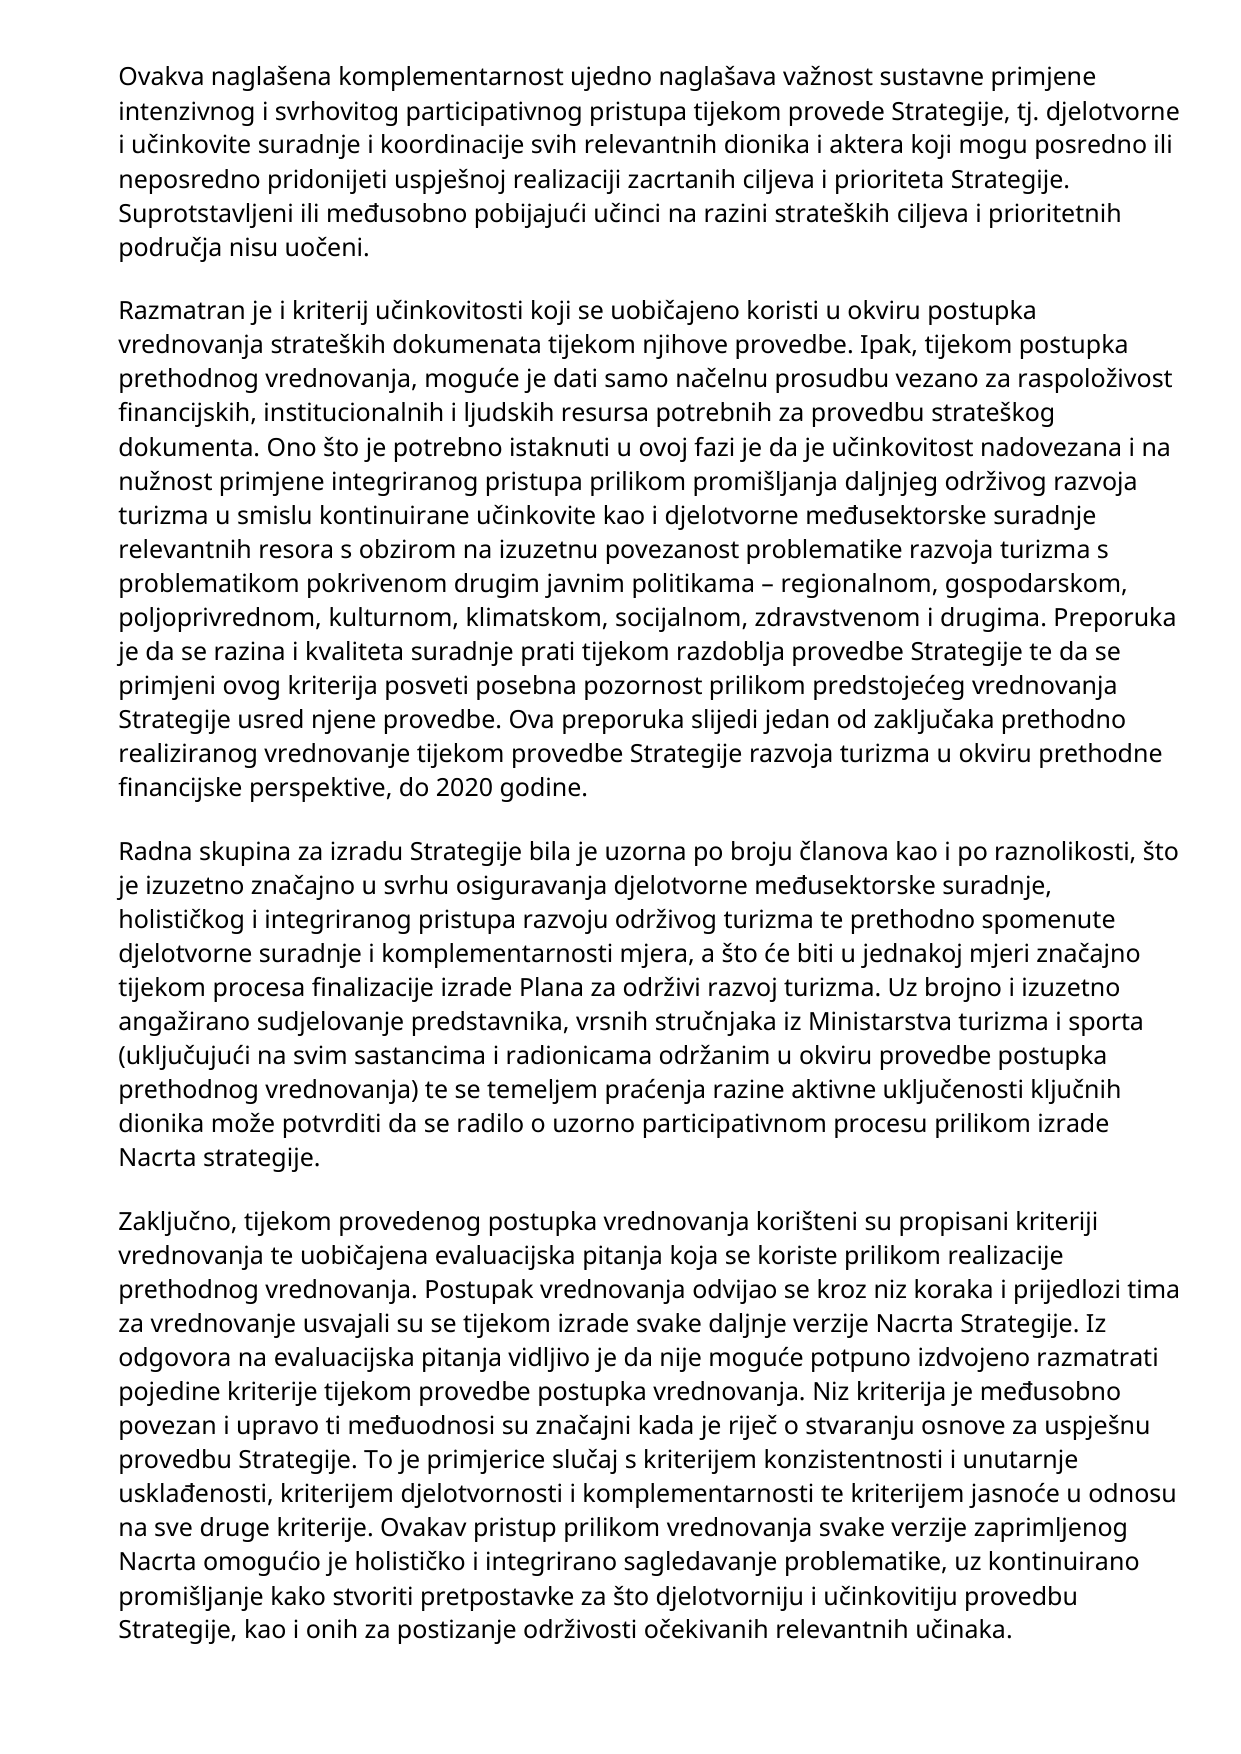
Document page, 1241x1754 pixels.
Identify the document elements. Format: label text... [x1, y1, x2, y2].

text Zaključno, tijekom provedenog postupka vrednovanja korišteni su propisani kriteriji vrednovanja te uobičajena evaluacijska pitanja koja se koriste prilikom realizacije prethodnog vrednovanja. Postupak vrednovanja odvijao se kroz niz koraka i prijedlozi tima za vrednovanje usvajali su se tijekom izrade svake daljnje verzije Nacrta Strategije. Iz odgovora na evaluacijska pitanja vidljivo je da nije moguće potpuno izdvojeno razmatrati pojedine kriterije tijekom provedbe postupka vrednovanja. Niz kriterija je međusobno povezan i upravo ti međuodnosi su značajni kada je riječ o stvaranju osnove za uspješnu provedbu Strategije. To je primjerice slučaj s kriterijem konzistentnosti i unutarnje usklađenosti, kriterijem djelotvornosti i komplementarnosti te kriterijem jasnoće u odnosu na sve druge kriterije. Ovakav pristup prilikom vrednovanja svake verzije zaprimljenog Nacrta omogućio je holističko i integrirano sagledavanje problematike, uz kontinuirano promišljanje kako stvoriti pretpostavke za što djelotvorniju i učinkovitiju provedbu Strategije, kao i onih za postizanje održivosti očekivanih relevantnih učinaka. [118, 1203, 1181, 1646]
text Razmatran je i kriterij učinkovitosti koji se uobičajeno koristi u okviru postupka vrednovanja strateških dokumenata tijekom njihove provedbe. Ipak, tijekom postupka prethodnog vrednovanja, moguće je dati samo načelnu prosudbu vezano za raspoloživost financijskih, institucionalnih i ljudskih resursa potrebnih za provedbu strateškog dokumenta. Ono što je potrebno istaknuti u ovoj fazi je da je učinkovitost nadovezana i na nužnost primjene integriranog pristupa prilikom promišljanja daljnjeg održivog razvoja turizma u smislu kontinuirane učinkovite kao i djelotvorne međusektorske suradnje relevantnih resora s obzirom na izuzetnu povezanost problematike razvoja turizma s problematikom pokrivenom drugim javnim politikama – regionalnom, gospodarskom, poljoprivrednom, kulturnom, klimatskom, socijalnom, zdravstvenom i drugima. Preporuka je da se razina i kvaliteta suradnje prati tijekom razdoblja provedbe Strategije te da se primjeni ovog kriterija posveti posebna pozornost prilikom predstojećeg vrednovanja Strategije usred njene provedbe. Ova preporuka slijedi jedan od zaključaka prethodno realiziranog vrednovanje tijekom provedbe Strategije razvoja turizma u okviru prethodne financijske perspektive, do 2020 godine. [118, 293, 1181, 804]
text Ovakva naglašena komplementarnost ujedno naglašava važnost sustavne primjene intenzivnog i svrhovitog participativnog pristupa tijekom provede Strategije, tj. djelotvorne i učinkovite suradnje i koordinacije svih relevantnih dionika i aktera koji mogu posredno ili neposredno pridonijeti uspješnoj realizaciji zacrtanih ciljeva i prioriteta Strategije. Suprotstavljeni ili međusobno pobijajući učinci na razini strateških ciljeva i prioritetnih područja nisu uočeni. [118, 59, 1181, 263]
text Radna skupina za izradu Strategije bila je uzorna po broju članova kao i po raznolikosti, što je izuzetno značajno u svrhu osiguravanja djelotvorne međusektorske suradnje, holističkog i integriranog pristupa razvoju održivog turizma te prethodno spomenute djelotvorne suradnje i komplementarnosti mjera, a što će biti u jednakoj mjeri značajno tijekom procesa finalizacije izrade Plana za održivi razvoj turizma. Uz brojno i izuzetno angažirano sudjelovanje predstavnika, vrsnih stručnjaka iz Ministarstva turizma i sporta (uključujući na svim sastancima i radionicama održanim u okviru provedbe postupka prethodnog vrednovanja) te se temeljem praćenja razine aktivne uključenosti ključnih dionika može potvrditi da se radilo o uzorno participativnom procesu prilikom izrade Nacrta strategije. [118, 833, 1181, 1174]
